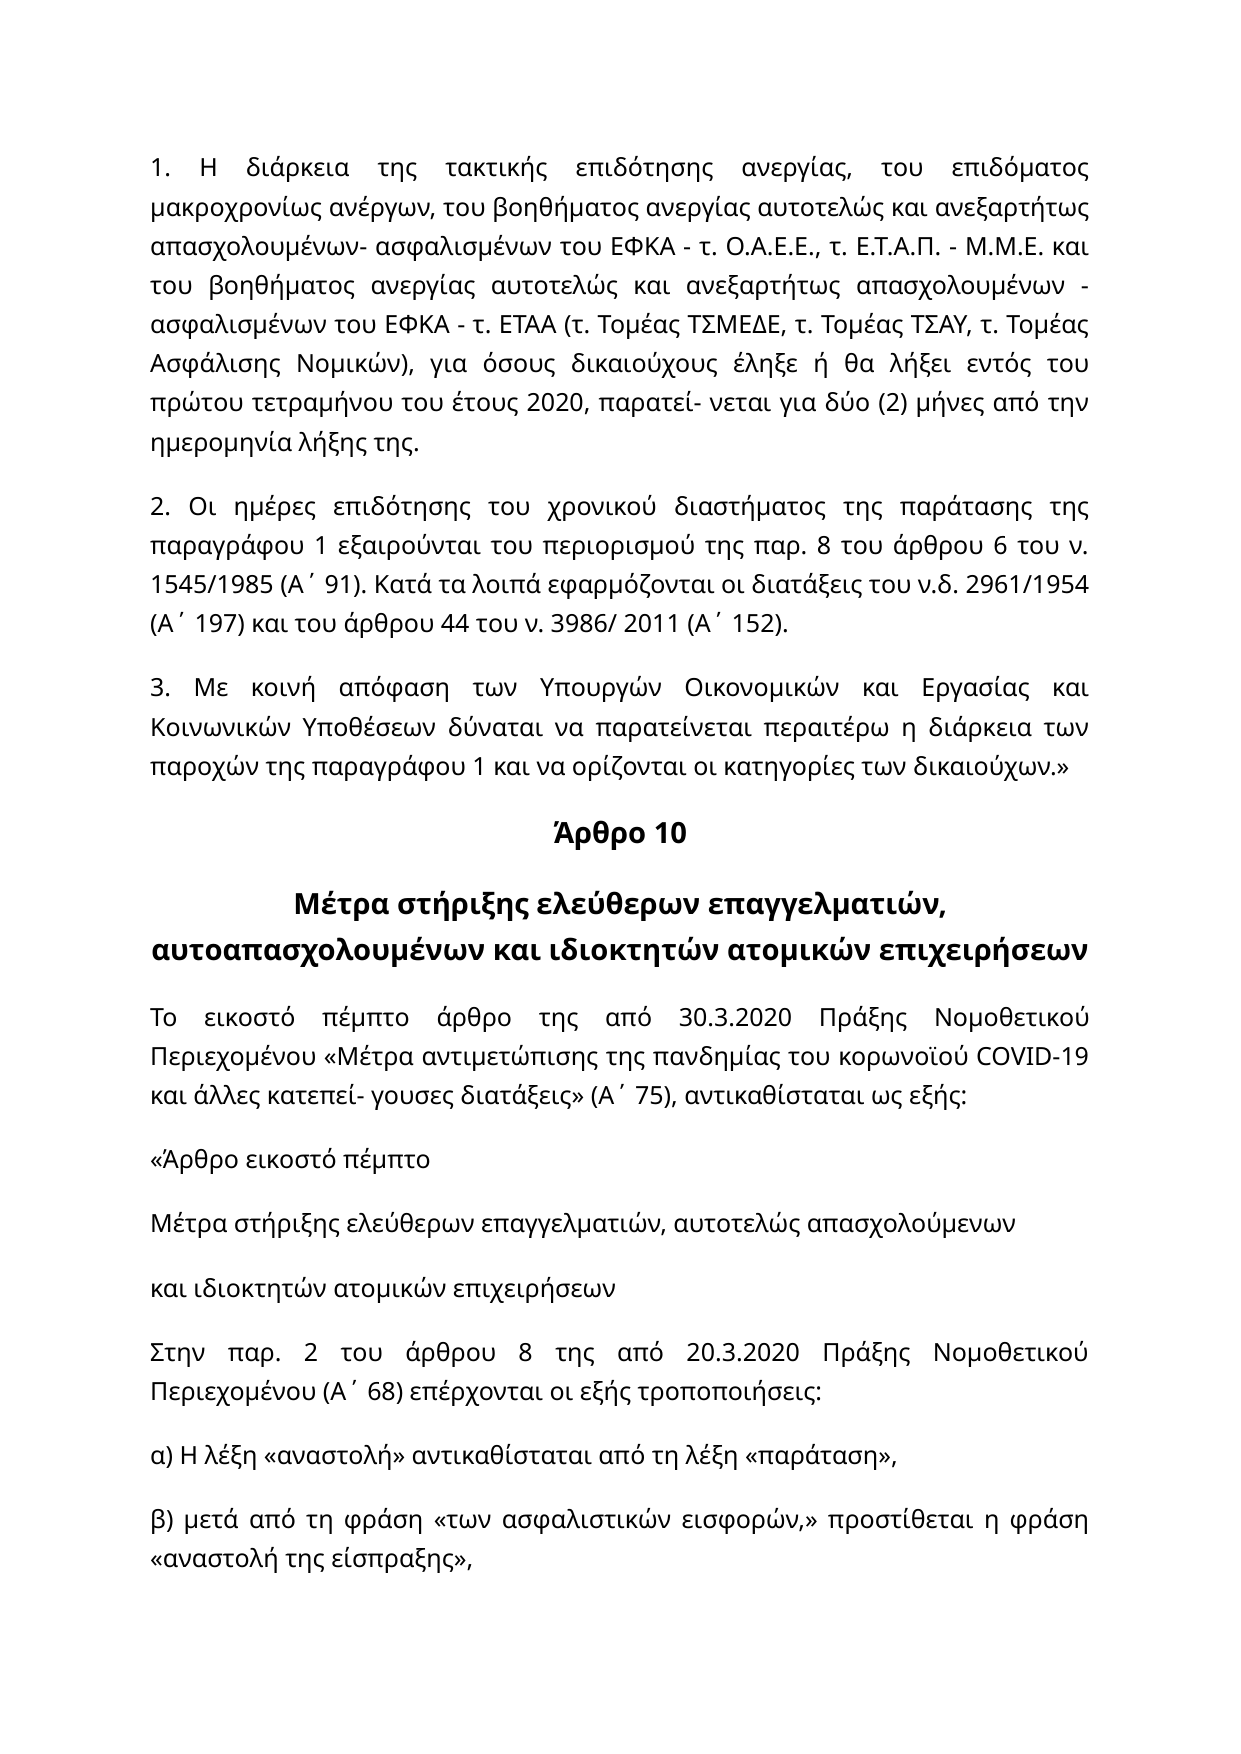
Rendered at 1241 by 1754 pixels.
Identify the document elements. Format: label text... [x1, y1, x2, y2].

text και ιδιοκτητών ατομικών επιχειρήσεων [150, 1270, 1090, 1304]
subtitle Μέτρα στήριξης ελεύθερων επαγγελματιών, αυτοαπασχολουμένων και ιδιοκτητών ατομικών επιχειρήσεων [150, 883, 1090, 968]
text Μέτρα στήριξης ελεύθερων επαγγελματιών, αυτοτελώς απασχολούμενων [150, 1206, 1090, 1240]
text 2. Οι ημέρες επιδότησης του χρονικού διαστήματος της παράτασης της παραγράφου 1 εξαιρούνται του περιορισμού της παρ. 8 του άρθρου 6 του ν. 1545/1985 (Α΄ 91). Κατά τα λοιπά εφαρμόζονται οι διατάξεις του ν.δ. 2961/1954 (Α΄ 197) και του άρθρου 44 του ν. 3986/ 2011 (Α΄ 152). [150, 488, 1090, 640]
text Στην παρ. 2 του άρθρου 8 της από 20.3.2020 Πράξης Νομοθετικού Περιεχομένου (Α΄ 68) επέρχονται οι εξής τροποποιήσεις: [150, 1334, 1090, 1408]
text 3. Με κοινή απόφαση των Υπουργών Οικονομικών και Εργασίας και Κοινωνικών Υποθέσεων δύναται να παρατείνεται περαιτέρω η διάρκεια των παροχών της παραγράφου 1 και να ορίζονται οι κατηγορίες των δικαιούχων.» [150, 670, 1090, 782]
text 1. Η διάρκεια της τακτικής επιδότησης ανεργίας, του επιδόματος μακροχρονίως ανέργων, του βοηθήματος ανεργίας αυτοτελώς και ανεξαρτήτως απασχολουμένων- ασφαλισμένων του ΕΦΚΑ - τ. Ο.Α.Ε.Ε., τ. Ε.Τ.Α.Π. - Μ.Μ.Ε. και του βοηθήματος ανεργίας αυτοτελώς και ανεξαρτήτως απασχολουμένων - ασφαλισμένων του ΕΦΚΑ - τ. ΕΤΑΑ (τ. Τομέας ΤΣΜΕΔΕ, τ. Τομέας ΤΣΑΥ, τ. Τομέας Ασφάλισης Νομικών), για όσους δικαιούχους έληξε ή θα λήξει εντός του πρώτου τετραμήνου του έτους 2020, παρατεί- νεται για δύο (2) μήνες από την ημερομηνία λήξης της. [150, 150, 1090, 458]
subtitle Άρθρο 10 [150, 812, 1090, 852]
text β) μετά από τη φράση «των ασφαλιστικών εισφορών,» προστίθεται η φράση «αναστολή της είσπραξης», [150, 1502, 1090, 1575]
text α) Η λέξη «αναστολή» αντικαθίσταται από τη λέξη «παράταση», [150, 1438, 1090, 1472]
text Το εικοστό πέμπτο άρθρο της από 30.3.2020 Πράξης Νομοθετικού Περιεχομένου «Μέτρα αντιμετώπισης της πανδημίας του κορωνοϊού COVID-19 και άλλες κατεπεί- γουσες διατάξεις» (Α΄ 75), αντικαθίσταται ως εξής: [150, 999, 1090, 1112]
text «Άρθρο εικοστό πέμπτο [150, 1142, 1090, 1176]
